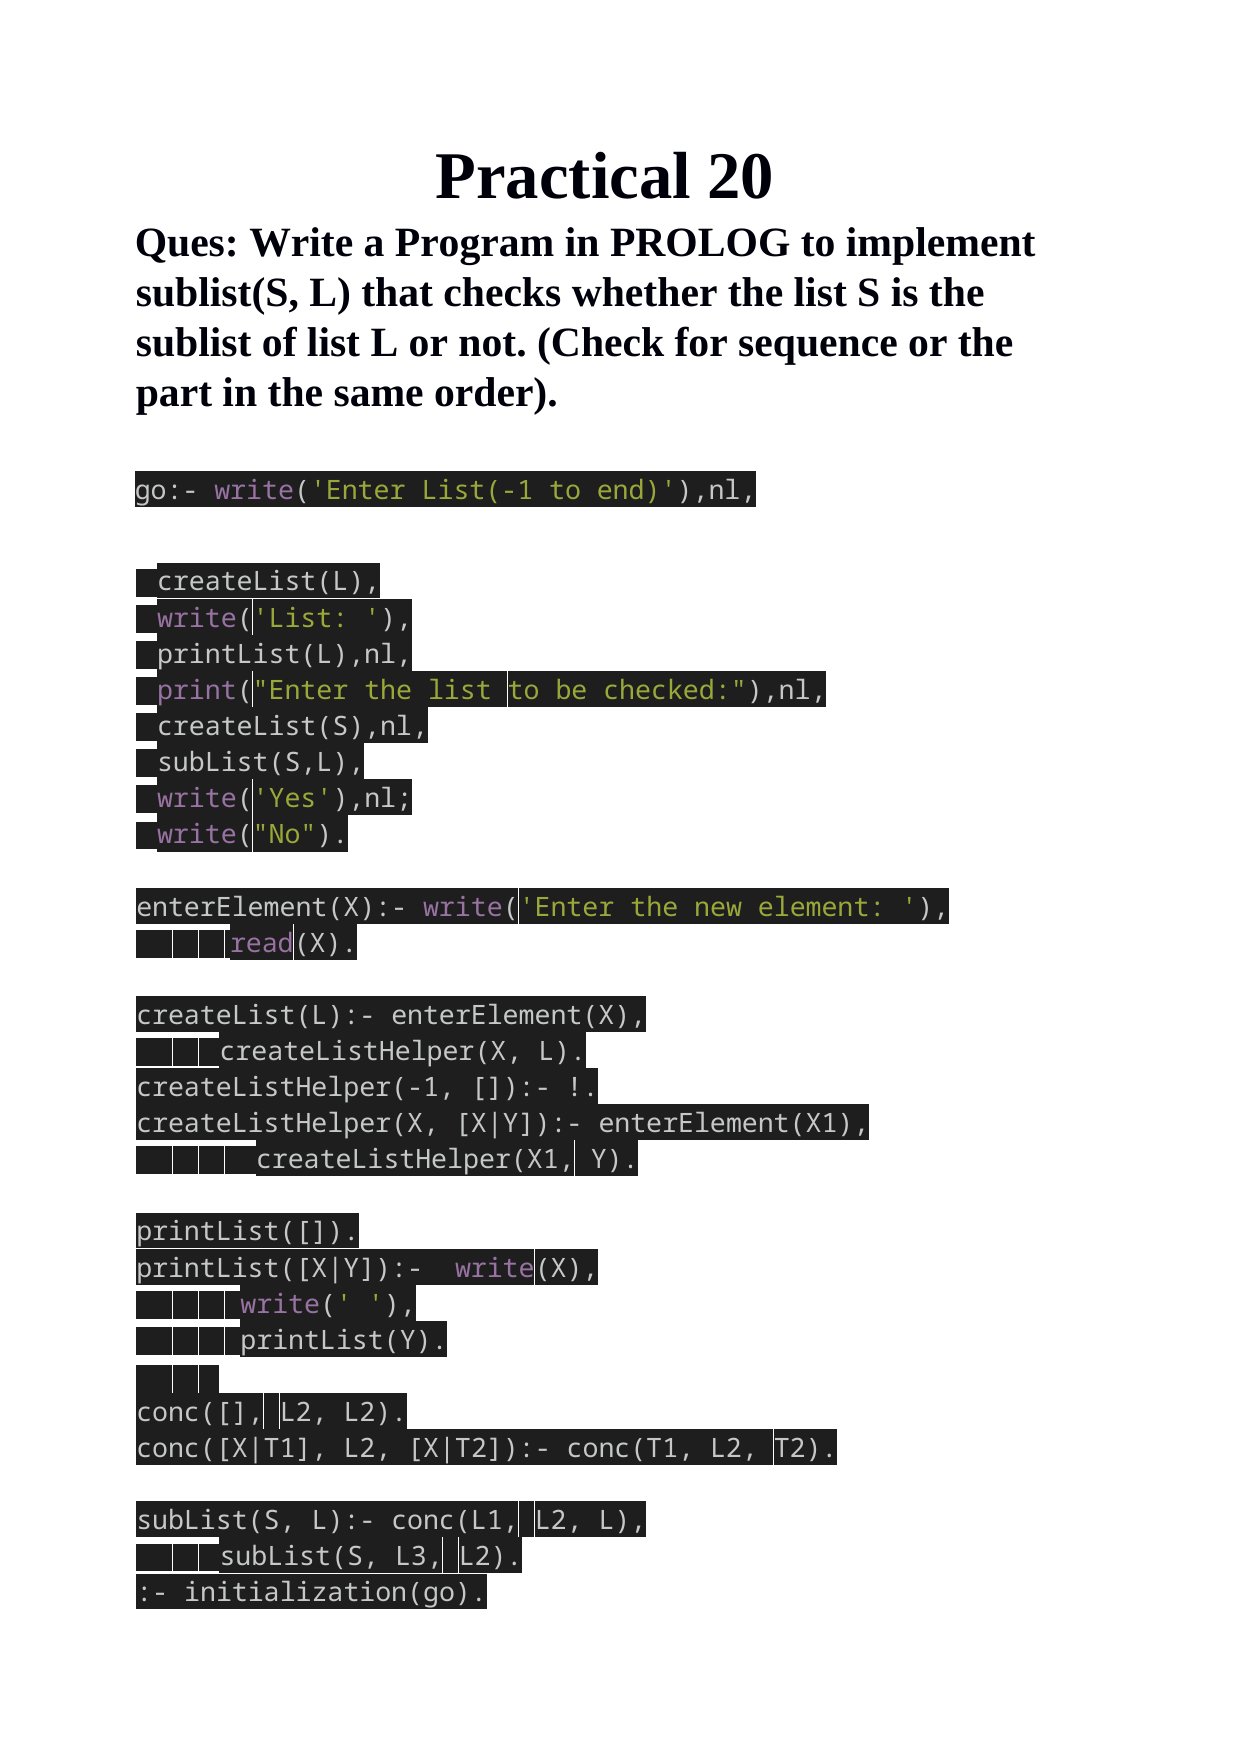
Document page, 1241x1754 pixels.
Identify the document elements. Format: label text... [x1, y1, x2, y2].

text conc([], L2, L2). [136, 1393, 1088, 1429]
text createListHelper(X, [X|Y]):- enterElement(X1), [136, 1104, 1088, 1140]
text write("No"). [136, 815, 1088, 852]
text printList(Y). [136, 1321, 1088, 1357]
text read(X). [136, 924, 1088, 960]
text subList(S, L3, L2). [136, 1537, 1088, 1573]
text conc([X|T1], L2, [X|T2]):- conc(T1, L2, T2). [136, 1429, 1088, 1465]
text printList([X|Y]):- write(X), [136, 1248, 1088, 1285]
text printList([]). [136, 1212, 1088, 1248]
text Ques: Write a Program in PROLOG to implement sublist(S, L) that checks whether the list S is the sublist of list L or not. (Check for sequence or the part in the same order). [134, 218, 1088, 415]
text subList(S, L):- conc(L1, L2, L), [136, 1501, 1088, 1537]
text printList(L),nl, [136, 635, 1088, 671]
text subList(S,L), [136, 743, 1088, 779]
text createList(L):- enterElement(X), [136, 996, 1088, 1032]
text go:- write('Enter List(-1 to end)'),nl, [134, 471, 1088, 507]
text createList(L), [136, 562, 1088, 598]
text createListHelper(-1, []):- !. [136, 1068, 1088, 1104]
text createListHelper(X1, Y). [136, 1140, 1088, 1176]
text createListHelper(X, L). [136, 1032, 1088, 1068]
text createList(S),nl, [136, 707, 1088, 743]
text enterElement(X):- write('Enter the new element: '), [136, 887, 1088, 924]
text write('Yes'),nl; [136, 779, 1088, 815]
text print("Enter the list to be checked:"),nl, [136, 671, 1088, 707]
text write(' '), [136, 1285, 1088, 1321]
subtitle Practical 20 [136, 136, 1074, 212]
text :- initialization(go). [136, 1573, 1088, 1609]
text write('List: '), [136, 598, 1088, 635]
